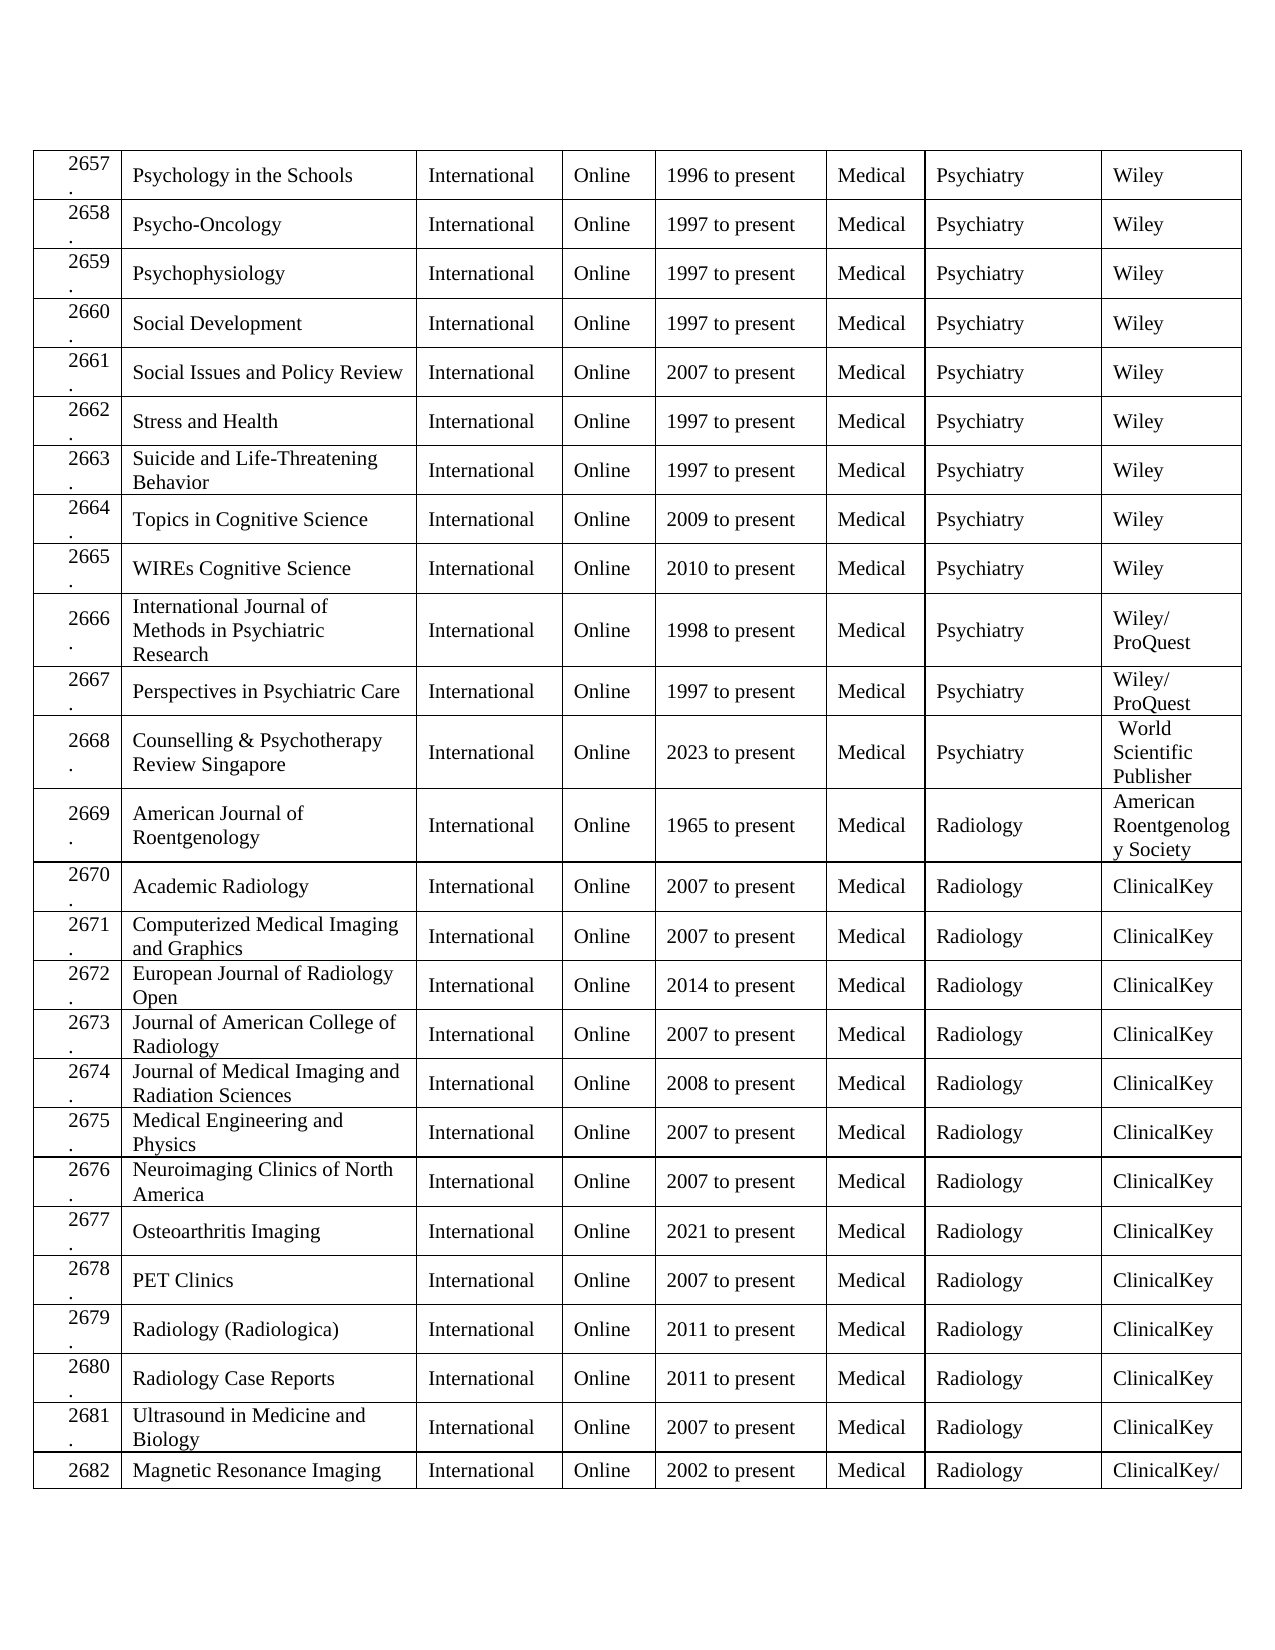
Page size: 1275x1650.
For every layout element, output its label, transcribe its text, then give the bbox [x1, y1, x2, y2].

table_cell Online [563, 716, 655, 788]
table_cell Medical [827, 863, 924, 911]
table_cell Medical [827, 1256, 924, 1304]
table_cell Online [563, 397, 655, 445]
table_cell ClinicalKey [1102, 1207, 1241, 1255]
table_cell Psychiatry [926, 299, 1101, 347]
table_cell Medical Engineering and Physics [122, 1108, 416, 1156]
table_cell ClinicalKey [1102, 1158, 1241, 1206]
table_cell Wiley/ ProQuest [1102, 667, 1241, 715]
table_cell Medical [827, 299, 924, 347]
table_cell International [417, 863, 562, 911]
table_cell WIREs Cognitive Science [122, 544, 416, 592]
table_cell [34, 1403, 121, 1451]
table_cell International [417, 1207, 562, 1255]
table_cell International [417, 1059, 562, 1107]
table_cell Online [563, 1207, 655, 1255]
table_cell International [417, 1453, 562, 1488]
table_cell Magnetic Resonance Imaging [122, 1453, 416, 1488]
table_cell [34, 1256, 121, 1304]
table_cell Radiology [926, 1010, 1101, 1058]
table_cell Online [563, 961, 655, 1009]
table_cell Wiley [1102, 299, 1241, 347]
table_cell Radiology [926, 1453, 1101, 1488]
table_cell Radiology [926, 1158, 1101, 1206]
table_cell [34, 863, 121, 911]
table_cell International [417, 544, 562, 592]
table_cell Radiology [926, 1354, 1101, 1402]
table_cell Online [563, 789, 655, 861]
table_cell Neuroimaging Clinics of North America [122, 1158, 416, 1206]
table_cell Psychiatry [926, 716, 1101, 788]
table_cell International [417, 1305, 562, 1353]
table_cell Radiology Case Reports [122, 1354, 416, 1402]
table_cell [34, 1059, 121, 1107]
table_cell Wiley [1102, 544, 1241, 592]
table_cell 2007 to present [656, 912, 826, 960]
table_cell 2007 to present [656, 1158, 826, 1206]
table_cell International [417, 1158, 562, 1206]
table_cell Wiley [1102, 446, 1241, 494]
table_cell 2007 to present [656, 348, 826, 396]
table_cell 2014 to present [656, 961, 826, 1009]
table_cell Radiology [926, 912, 1101, 960]
table_cell Medical [827, 594, 924, 666]
table_cell ClinicalKey [1102, 1305, 1241, 1353]
table_cell Psychiatry [926, 495, 1101, 543]
table_cell International [417, 200, 562, 248]
table_cell 1997 to present [656, 667, 826, 715]
table_cell American Journal of Roentgenology [122, 789, 416, 861]
table_cell Wiley [1102, 495, 1241, 543]
table_cell Online [563, 446, 655, 494]
table_cell [34, 1354, 121, 1402]
table_cell Online [563, 1108, 655, 1156]
table_cell International [417, 912, 562, 960]
table_cell Medical [827, 1403, 924, 1451]
table_cell Medical [827, 1453, 924, 1488]
table_cell Medical [827, 1158, 924, 1206]
table_cell International [417, 1010, 562, 1058]
table_cell 1997 to present [656, 397, 826, 445]
table_cell 2009 to present [656, 495, 826, 543]
table_cell Psychology in the Schools [122, 151, 416, 199]
table_cell [34, 151, 121, 199]
table_cell International [417, 299, 562, 347]
table_cell Online [563, 1158, 655, 1206]
table_cell ClinicalKey [1102, 1256, 1241, 1304]
table_cell 2007 to present [656, 1403, 826, 1451]
table_cell Online [563, 495, 655, 543]
table_cell Medical [827, 249, 924, 297]
table_cell 2010 to present [656, 544, 826, 592]
table_cell Psycho-Oncology [122, 200, 416, 248]
table_cell Psychiatry [926, 348, 1101, 396]
table_cell Medical [827, 961, 924, 1009]
table_cell International [417, 397, 562, 445]
table_cell Medical [827, 1207, 924, 1255]
table_cell ClinicalKey [1102, 1059, 1241, 1107]
table_cell ClinicalKey [1102, 1108, 1241, 1156]
table_cell [34, 1305, 121, 1353]
table_cell Radiology [926, 1207, 1101, 1255]
table_cell ClinicalKey [1102, 1010, 1241, 1058]
table_cell Medical [827, 544, 924, 592]
table_cell Medical [827, 716, 924, 788]
table_cell Online [563, 249, 655, 297]
table_cell [34, 594, 121, 666]
table_cell 2007 to present [656, 1256, 826, 1304]
table_cell [34, 1010, 121, 1058]
table_cell Social Development [122, 299, 416, 347]
table_cell Radiology [926, 1059, 1101, 1107]
table_cell Psychiatry [926, 446, 1101, 494]
table_cell [34, 200, 121, 248]
table_cell Medical [827, 1108, 924, 1156]
table_cell Online [563, 1403, 655, 1451]
table_cell Online [563, 1305, 655, 1353]
table_cell International [417, 249, 562, 297]
table_cell Medical [827, 1354, 924, 1402]
table_cell Ultrasound in Medicine and Biology [122, 1403, 416, 1451]
table_cell International [417, 961, 562, 1009]
table_cell [34, 397, 121, 445]
table_cell Online [563, 1256, 655, 1304]
table_cell Psychophysiology [122, 249, 416, 297]
table_cell Medical [827, 912, 924, 960]
table_cell Psychiatry [926, 594, 1101, 666]
table_cell Radiology [926, 1305, 1101, 1353]
table_cell Radiology [926, 961, 1101, 1009]
table_cell 2011 to present [656, 1305, 826, 1353]
table_cell Wiley [1102, 200, 1241, 248]
table_cell [34, 667, 121, 715]
table_cell Online [563, 348, 655, 396]
table_cell Psychiatry [926, 200, 1101, 248]
table_cell [34, 961, 121, 1009]
table_cell International [417, 716, 562, 788]
table_cell Psychiatry [926, 397, 1101, 445]
table_cell [34, 544, 121, 592]
table_cell Journal of American College of Radiology [122, 1010, 416, 1058]
table_cell [34, 446, 121, 494]
table_cell 1997 to present [656, 200, 826, 248]
table_cell Online [563, 200, 655, 248]
table_cell Online [563, 299, 655, 347]
table_cell International [417, 446, 562, 494]
table_cell Medical [827, 1059, 924, 1107]
table_cell Perspectives in Psychiatric Care [122, 667, 416, 715]
table_cell [34, 1453, 121, 1488]
table_cell 1965 to present [656, 789, 826, 861]
table_cell Wiley [1102, 249, 1241, 297]
table_cell Psychiatry [926, 544, 1101, 592]
table_cell Social Issues and Policy Review [122, 348, 416, 396]
table_cell 2023 to present [656, 716, 826, 788]
table_cell Online [563, 151, 655, 199]
table_cell Medical [827, 348, 924, 396]
table_cell Computerized Medical Imaging and Graphics [122, 912, 416, 960]
table_cell International [417, 1403, 562, 1451]
table_cell International [417, 594, 562, 666]
table_cell Online [563, 1354, 655, 1402]
table_cell Radiology [926, 1403, 1101, 1451]
table_cell Wiley [1102, 348, 1241, 396]
table_cell Medical [827, 1305, 924, 1353]
table_cell Radiology [926, 1108, 1101, 1156]
table_cell ClinicalKey [1102, 863, 1241, 911]
table_cell ClinicalKey/ [1102, 1453, 1241, 1488]
table_cell 1996 to present [656, 151, 826, 199]
table_cell 1998 to present [656, 594, 826, 666]
table_cell 2007 to present [656, 863, 826, 911]
table_cell [34, 912, 121, 960]
table_cell ClinicalKey [1102, 1403, 1241, 1451]
table_cell Journal of Medical Imaging and Radiation Sciences [122, 1059, 416, 1107]
table_cell Online [563, 1453, 655, 1488]
table_cell European Journal of Radiology Open [122, 961, 416, 1009]
table_cell Radiology [926, 1256, 1101, 1304]
table_cell Online [563, 544, 655, 592]
table_cell Radiology [926, 789, 1101, 861]
table_cell Topics in Cognitive Science [122, 495, 416, 543]
table_cell Medical [827, 446, 924, 494]
table_cell ClinicalKey [1102, 912, 1241, 960]
table_cell Counselling & Psychotherapy Review Singapore [122, 716, 416, 788]
table_cell Online [563, 667, 655, 715]
table_cell Psychiatry [926, 249, 1101, 297]
table_cell Online [563, 1010, 655, 1058]
table_cell International [417, 1108, 562, 1156]
table_cell Wiley [1102, 397, 1241, 445]
table_cell Medical [827, 667, 924, 715]
table_cell Online [563, 912, 655, 960]
table_cell International Journal of Methods in Psychiatric Research [122, 594, 416, 666]
table_cell Osteoarthritis Imaging [122, 1207, 416, 1255]
table_cell Medical [827, 200, 924, 248]
table_cell World Scientific Publisher [1102, 716, 1241, 788]
table_cell 1997 to present [656, 299, 826, 347]
table_cell ClinicalKey [1102, 1354, 1241, 1402]
table_cell Wiley/ ProQuest [1102, 594, 1241, 666]
table_cell Medical [827, 789, 924, 861]
table_cell [34, 1207, 121, 1255]
table_cell Medical [827, 495, 924, 543]
table_cell PET Clinics [122, 1256, 416, 1304]
table_cell [34, 249, 121, 297]
table_cell Psychiatry [926, 151, 1101, 199]
table_cell [34, 348, 121, 396]
table_cell [34, 299, 121, 347]
table_cell 1997 to present [656, 446, 826, 494]
table_cell International [417, 1354, 562, 1402]
table_cell Medical [827, 1010, 924, 1058]
table_cell Radiology (Radiologica) [122, 1305, 416, 1353]
table_cell Medical [827, 151, 924, 199]
table_cell Academic Radiology [122, 863, 416, 911]
table_cell International [417, 495, 562, 543]
table_cell [34, 1108, 121, 1156]
table_cell American Roentgenology Society [1102, 789, 1241, 861]
table_cell 2011 to present [656, 1354, 826, 1402]
table_cell 2007 to present [656, 1108, 826, 1156]
table_cell [34, 495, 121, 543]
table_cell International [417, 348, 562, 396]
table_cell Medical [827, 397, 924, 445]
table_cell 1997 to present [656, 249, 826, 297]
table_cell Psychiatry [926, 667, 1101, 715]
table_cell 2002 to present [656, 1453, 826, 1488]
table_cell 2021 to present [656, 1207, 826, 1255]
table_cell Online [563, 863, 655, 911]
table_cell 2008 to present [656, 1059, 826, 1107]
table_cell International [417, 789, 562, 861]
table_cell International [417, 1256, 562, 1304]
table_cell ClinicalKey [1102, 961, 1241, 1009]
table_cell International [417, 151, 562, 199]
table_cell Stress and Health [122, 397, 416, 445]
table_cell [34, 716, 121, 788]
table_cell Online [563, 1059, 655, 1107]
table_cell [34, 789, 121, 861]
table_cell Wiley [1102, 151, 1241, 199]
table_cell International [417, 667, 562, 715]
table_cell Radiology [926, 863, 1101, 911]
table_cell 2007 to present [656, 1010, 826, 1058]
table_cell Suicide and Life-Threatening Behavior [122, 446, 416, 494]
table_cell [34, 1158, 121, 1206]
table_cell Online [563, 594, 655, 666]
